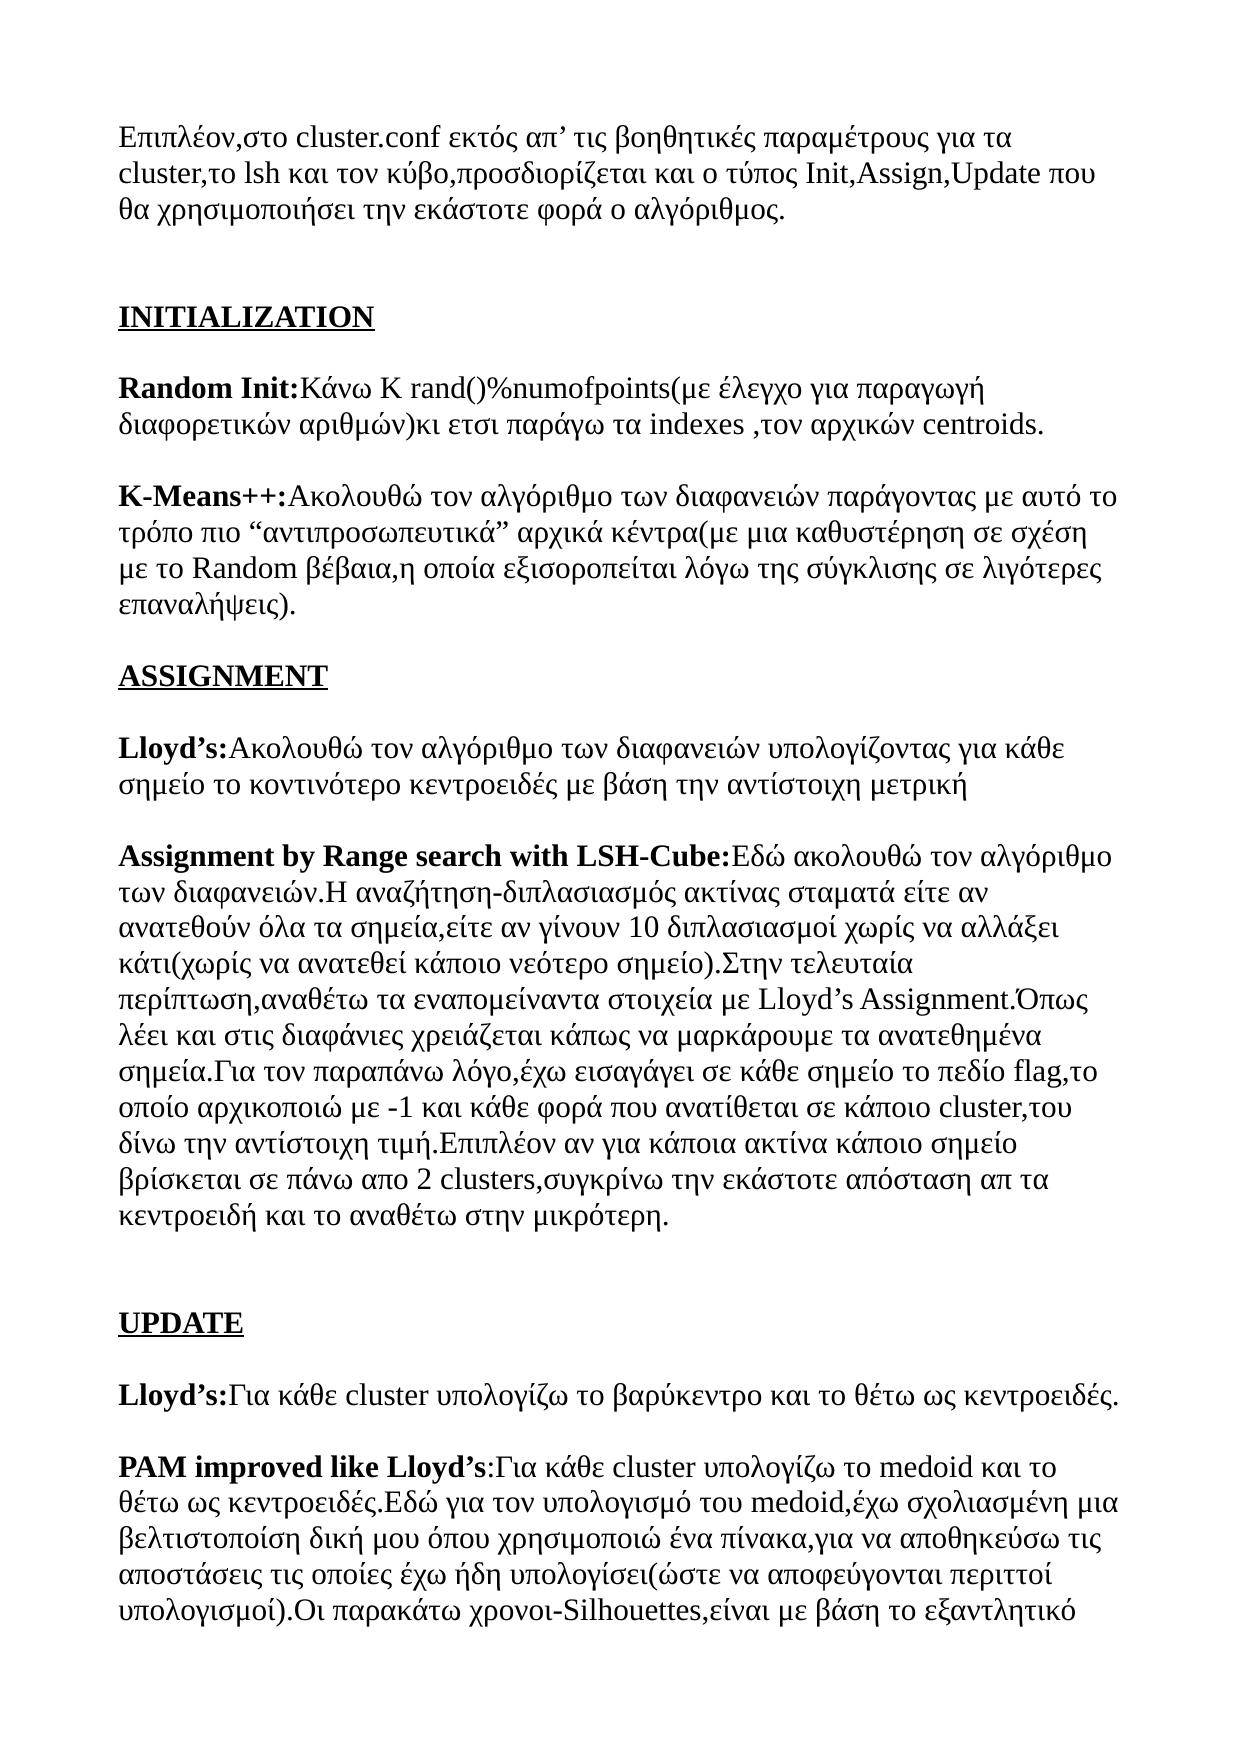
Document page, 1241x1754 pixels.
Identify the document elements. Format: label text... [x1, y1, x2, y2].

text Assignment by Range search with LSH-Cube:Εδώ ακολουθώ τον αλγόριθμο των διαφανειών.Η αναζήτηση-διπλασιασμός ακτίνας σταματά είτε αν ανατεθούν όλα τα σημεία,είτε αν γίνουν 10 διπλασιασμοί χωρίς να αλλάξει κάτι(χωρίς να ανατεθεί κάποιο νεότερο σημείο).Στην τελευταία περίπτωση,αναθέτω τα εναπομείναντα στοιχεία με Lloyd’s Assignment.Όπως λέει και στις διαφάνιες χρειάζεται κάπως να μαρκάρουμε τα ανατεθημένα σημεία.Για τον παραπάνω λόγο,έχω εισαγάγει σε κάθε σημείο το πεδίο flag,το οποίο αρχικοποιώ με -1 και κάθε φορά που ανατίθεται σε κάποιο cluster,του δίνω την αντίστοιχη τιμή.Επιπλέον αν για κάποια ακτίνα κάποιο σημείο βρίσκεται σε πάνω απο 2 clusters,συγκρίνω την εκάστοτε απόσταση απ τα κεντροειδή και το αναθέτω στην μικρότερη. [118, 837, 1122, 1232]
text Random Init:Κάνω K rand()%numofpoints(με έλεγχο για παραγωγή διαφορετικών αριθμών)κι ετσι παράγω τα indexes ,τον αρχικών centroids. [118, 370, 1122, 442]
text Lloyd’s:Για κάθε cluster υπολογίζω το βαρύκεντρο και το θέτω ως κεντροειδές. [118, 1376, 1122, 1412]
text UPDATE [118, 1304, 1122, 1340]
text ΙΝΙΤΙΑLIZATION [118, 298, 1122, 334]
text PAM improved like Lloyd’s:Για κάθε cluster υπολογίζω το medoid και το θέτω ως κεντροειδές.Εδώ για τον υπολογισμό του medoid,έχω σχολιασμένη μια βελτιστοποίση δική μου όπου χρησιμοποιώ ένα πίνακα,για να αποθηκεύσω τις αποστάσεις τις οποίες έχω ήδη υπολογίσει(ώστε να αποφεύγονται περιττοί υπολογισμοί).Οι παρακάτω χρονοι-Silhouettes,είναι με βάση το εξαντλητικό [118, 1448, 1122, 1627]
text Κ-Means++:Ακολουθώ τον αλγόριθμο των διαφανειών παράγοντας με αυτό το τρόπο πιο “αντιπροσωπευτικά” αρχικά κέντρα(με μια καθυστέρηση σε σχέση με το Random βέβαια,η οποία εξισοροπείται λόγω της σύγκλισης σε λιγότερες επαναλήψεις). [118, 477, 1122, 621]
text Lloyd’s:Ακολουθώ τον αλγόριθμο των διαφανειών υπολογίζοντας για κάθε σημείο το κοντινότερο κεντροειδές με βάση την αντίστοιχη μετρική [118, 729, 1122, 801]
text Επιπλέον,στο cluster.conf εκτός απ’ τις βοηθητικές παραμέτρους για τα cluster,το lsh και τον κύβο,προσδιορίζεται και ο τύπος Init,Assign,Update που θα χρησιμοποιήσει την εκάστοτε φορά ο αλγόριθμος. [118, 118, 1122, 226]
text ASSIGNMENT [118, 657, 1122, 693]
